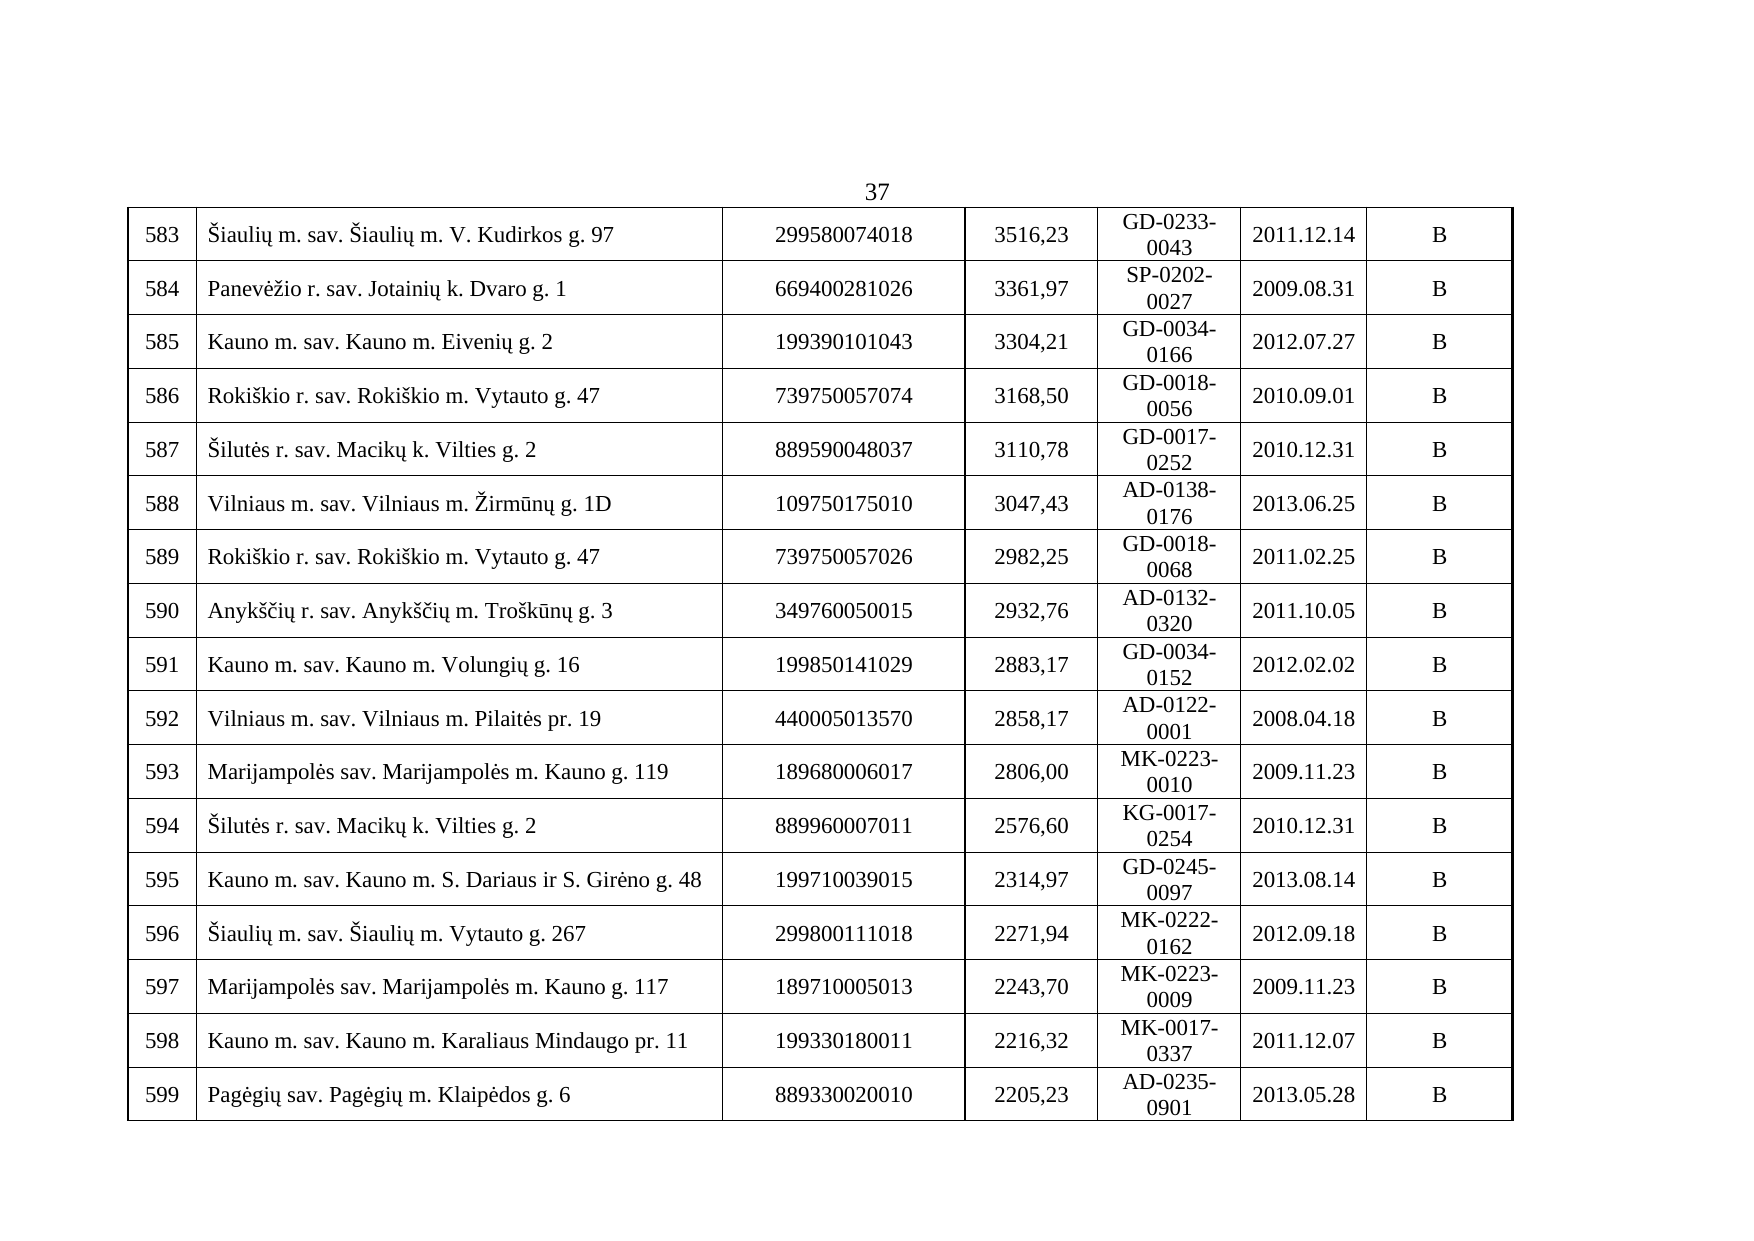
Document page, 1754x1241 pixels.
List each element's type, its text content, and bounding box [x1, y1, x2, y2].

table_cell B [1367, 584, 1511, 637]
table_cell Kauno m. sav. Kauno m. S. Dariaus ir S. Girėno g. 48 [197, 853, 722, 905]
table_cell AD-0132-0320 [1098, 584, 1240, 637]
table_cell 109750175010 [723, 476, 964, 529]
table_cell 3361,97 [966, 261, 1097, 314]
table_cell 2010.12.31 [1241, 423, 1366, 475]
table_cell GD-0034-0166 [1098, 315, 1240, 368]
table_cell 2011.02.25 [1241, 530, 1366, 583]
table_cell Kauno m. sav. Kauno m. Karaliaus Mindaugo pr. 11 [197, 1014, 722, 1067]
table_cell 2013.06.25 [1241, 476, 1366, 529]
table_cell 3304,21 [966, 315, 1097, 368]
table_cell GD-0018-0068 [1098, 530, 1240, 583]
table_cell Šiaulių m. sav. Šiaulių m. V. Kudirkos g. 97 [197, 208, 722, 260]
table_cell 596 [129, 906, 196, 959]
table_cell 2009.11.23 [1241, 745, 1366, 798]
table_cell 3516,23 [966, 208, 1097, 260]
table_cell 593 [129, 745, 196, 798]
table_cell Rokiškio r. sav. Rokiškio m. Vytauto g. 47 [197, 530, 722, 583]
table_cell B [1367, 638, 1511, 690]
table_cell 2012.09.18 [1241, 906, 1366, 959]
table_cell 189710005013 [723, 960, 964, 1013]
table_cell 584 [129, 261, 196, 314]
table_cell 2010.12.31 [1241, 799, 1366, 852]
table_cell 585 [129, 315, 196, 368]
table_cell 2216,32 [966, 1014, 1097, 1067]
table_cell 2013.08.14 [1241, 853, 1366, 905]
table_cell Rokiškio r. sav. Rokiškio m. Vytauto g. 47 [197, 369, 722, 422]
table_cell 889330020010 [723, 1068, 964, 1120]
table_cell B [1367, 423, 1511, 475]
table_cell 299800111018 [723, 906, 964, 959]
table_cell AD-0235-0901 [1098, 1068, 1240, 1120]
table_cell 2009.11.23 [1241, 960, 1366, 1013]
table_cell Panevėžio r. sav. Jotainių k. Dvaro g. 1 [197, 261, 722, 314]
table_cell Šilutės r. sav. Macikų k. Vilties g. 2 [197, 423, 722, 475]
table_cell 2013.05.28 [1241, 1068, 1366, 1120]
table_cell GD-0034-0152 [1098, 638, 1240, 690]
table_cell Vilniaus m. sav. Vilniaus m. Pilaitės pr. 19 [197, 691, 722, 744]
table_cell 597 [129, 960, 196, 1013]
table_cell Vilniaus m. sav. Vilniaus m. Žirmūnų g. 1D [197, 476, 722, 529]
table_cell MK-0223-0010 [1098, 745, 1240, 798]
table_cell Anykščių r. sav. Anykščių m. Troškūnų g. 3 [197, 584, 722, 637]
table_cell Marijampolės sav. Marijampolės m. Kauno g. 119 [197, 745, 722, 798]
table_cell 739750057026 [723, 530, 964, 583]
table_cell B [1367, 960, 1511, 1013]
table_cell 583 [129, 208, 196, 260]
table_cell Šiaulių m. sav. Šiaulių m. Vytauto g. 267 [197, 906, 722, 959]
table_cell B [1367, 315, 1511, 368]
table_cell 2011.12.14 [1241, 208, 1366, 260]
table_cell AD-0138-0176 [1098, 476, 1240, 529]
table_cell 349760050015 [723, 584, 964, 637]
table_cell GD-0018-0056 [1098, 369, 1240, 422]
table_cell Kauno m. sav. Kauno m. Volungių g. 16 [197, 638, 722, 690]
table_cell 599 [129, 1068, 196, 1120]
table_cell 2858,17 [966, 691, 1097, 744]
table_cell B [1367, 853, 1511, 905]
table_cell 889590048037 [723, 423, 964, 475]
table_cell 2271,94 [966, 906, 1097, 959]
table_cell 440005013570 [723, 691, 964, 744]
table_cell B [1367, 1014, 1511, 1067]
table_cell 587 [129, 423, 196, 475]
table_cell 2883,17 [966, 638, 1097, 690]
table_cell 2982,25 [966, 530, 1097, 583]
table_cell 199390101043 [723, 315, 964, 368]
table_cell GD-0017-0252 [1098, 423, 1240, 475]
table_cell B [1367, 530, 1511, 583]
table_cell B [1367, 208, 1511, 260]
table_cell 594 [129, 799, 196, 852]
table_cell Marijampolės sav. Marijampolės m. Kauno g. 117 [197, 960, 722, 1013]
table_cell 3047,43 [966, 476, 1097, 529]
table_cell 199330180011 [723, 1014, 964, 1067]
table_cell 589 [129, 530, 196, 583]
table_cell B [1367, 261, 1511, 314]
table_cell Šilutės r. sav. Macikų k. Vilties g. 2 [197, 799, 722, 852]
table_cell 598 [129, 1014, 196, 1067]
table_cell 3168,50 [966, 369, 1097, 422]
table_cell 2010.09.01 [1241, 369, 1366, 422]
table_cell SP-0202-0027 [1098, 261, 1240, 314]
table_cell B [1367, 369, 1511, 422]
table_cell 889960007011 [723, 799, 964, 852]
table_cell 3110,78 [966, 423, 1097, 475]
table_cell B [1367, 906, 1511, 959]
table_cell B [1367, 476, 1511, 529]
table_cell 199710039015 [723, 853, 964, 905]
table_cell B [1367, 691, 1511, 744]
table_cell B [1367, 1068, 1511, 1120]
table_cell 189680006017 [723, 745, 964, 798]
table_cell MK-0017-0337 [1098, 1014, 1240, 1067]
table_cell 2011.12.07 [1241, 1014, 1366, 1067]
table_cell 586 [129, 369, 196, 422]
table_cell Kauno m. sav. Kauno m. Eivenių g. 2 [197, 315, 722, 368]
table_cell 2806,00 [966, 745, 1097, 798]
table_cell B [1367, 745, 1511, 798]
table_cell 739750057074 [723, 369, 964, 422]
table_cell 2932,76 [966, 584, 1097, 637]
table_cell MK-0222-0162 [1098, 906, 1240, 959]
table_cell 592 [129, 691, 196, 744]
table_cell 595 [129, 853, 196, 905]
table_cell 2314,97 [966, 853, 1097, 905]
table_cell 2012.02.02 [1241, 638, 1366, 690]
table_cell 591 [129, 638, 196, 690]
table_cell AD-0122-0001 [1098, 691, 1240, 744]
table_cell 669400281026 [723, 261, 964, 314]
table_cell GD-0245-0097 [1098, 853, 1240, 905]
table_cell 2205,23 [966, 1068, 1097, 1120]
table_cell 299580074018 [723, 208, 964, 260]
table_cell 2009.08.31 [1241, 261, 1366, 314]
table_cell 199850141029 [723, 638, 964, 690]
table_cell KG-0017-0254 [1098, 799, 1240, 852]
table_cell GD-0233-0043 [1098, 208, 1240, 260]
table_cell 2012.07.27 [1241, 315, 1366, 368]
table_cell 2576,60 [966, 799, 1097, 852]
table_cell 2008.04.18 [1241, 691, 1366, 744]
table_cell B [1367, 799, 1511, 852]
table_cell 588 [129, 476, 196, 529]
table_cell Pagėgių sav. Pagėgių m. Klaipėdos g. 6 [197, 1068, 722, 1120]
table_cell MK-0223-0009 [1098, 960, 1240, 1013]
table_cell 590 [129, 584, 196, 637]
table_cell 2011.10.05 [1241, 584, 1366, 637]
table_cell 2243,70 [966, 960, 1097, 1013]
